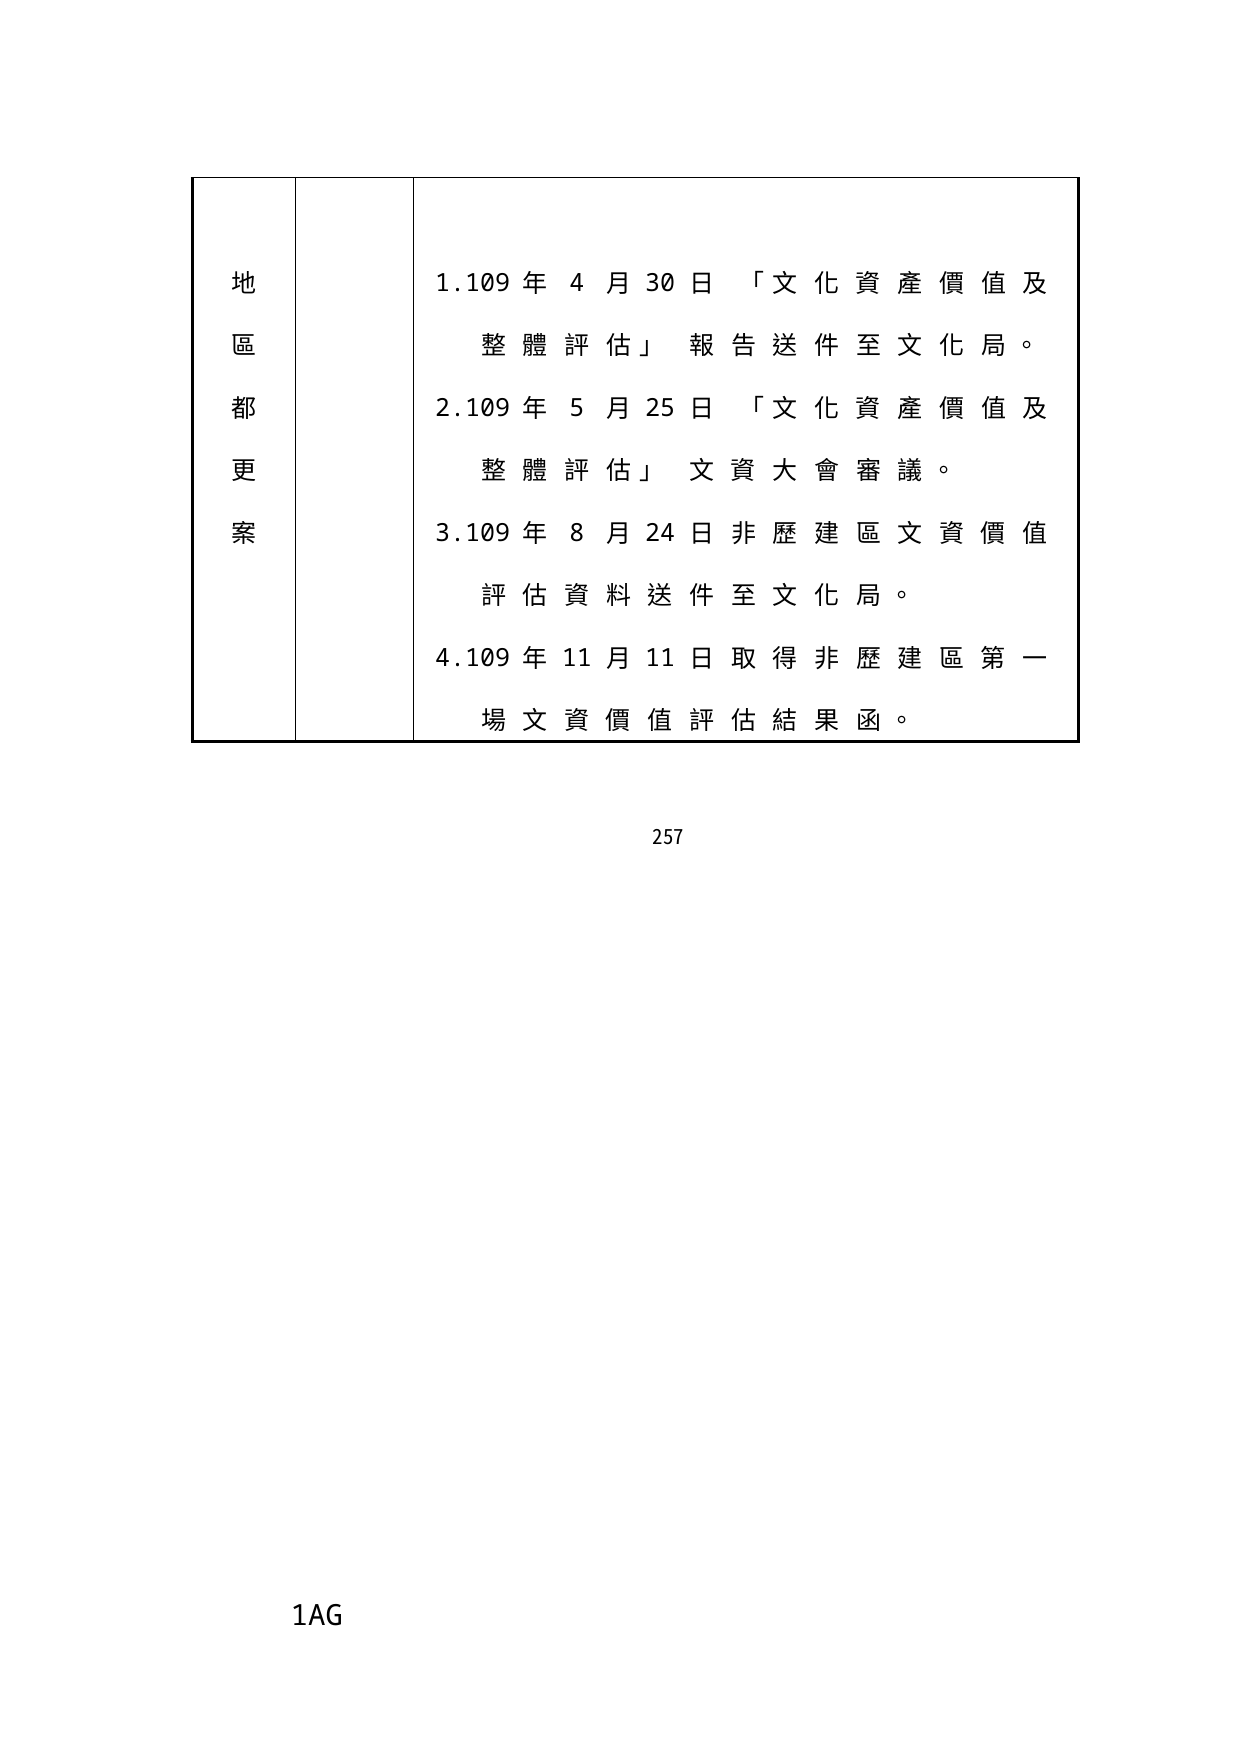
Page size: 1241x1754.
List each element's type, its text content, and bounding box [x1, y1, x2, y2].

table_cell 1.109年4月30日「文化資產價值及整體評估」報告送件至文化局。 2.109年5月25日「文化資產價值及整體評估」文資大會審議。 3.109年8月24日非歷建區文資價值評估資料送件至文化局。 4.109年11月11日取得非歷建區第一場文資價值評估結果函。 [414, 178, 1077, 740]
table_cell 地區都更案 [194, 178, 295, 740]
table_cell [296, 178, 413, 740]
